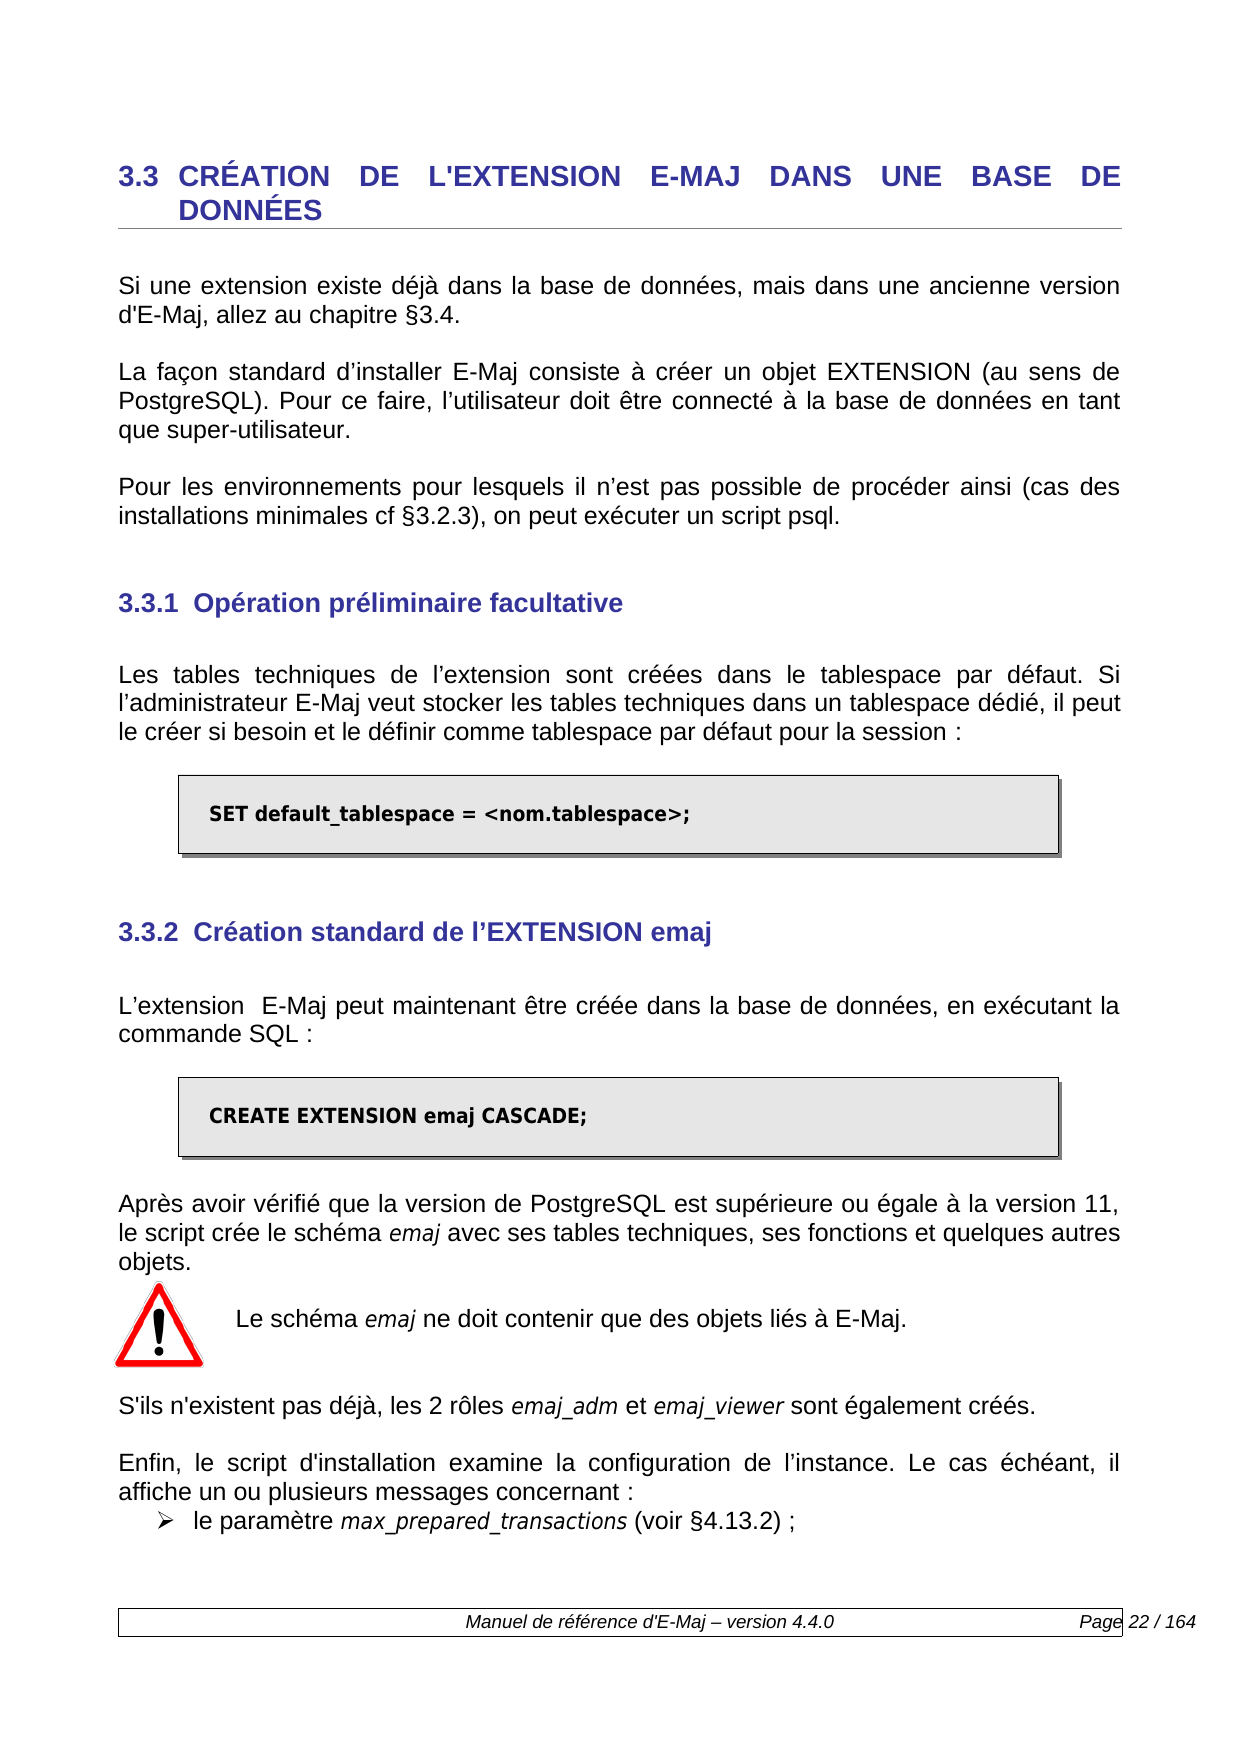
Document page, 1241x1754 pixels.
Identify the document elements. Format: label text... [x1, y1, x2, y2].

text Si une extension existe déjà dans la base de données, mais dans une ancienne version d'E-Maj, allez au chapitre §3.4. [118, 271, 1122, 328]
list le paramètre max_prepared_transactions (voir §4.13.2) ; [156, 1506, 1122, 1534]
text Pour les environnements pour lesquels il n’est pas possible de procéder ainsi (cas des installations minimales cf §3.2.3), on peut exécuter un script psql. [118, 472, 1122, 529]
subtitle Création de l'extension E-Maj dans une base de données [118, 159, 1122, 228]
text Enfin, le script d'installation examine la configuration de l’instance. Le cas échéant, il affiche un ou plusieurs messages concernant : [118, 1448, 1122, 1506]
text SET default_tablespace = <nom.tablespace>; [179, 799, 1058, 823]
text CREATE EXTENSION emaj CASCADE; [179, 1101, 1058, 1125]
subtitle Création standard de l’EXTENSION emaj [118, 916, 1122, 947]
picture [113, 1281, 204, 1368]
text L’extension E-Maj peut maintenant être créée dans la base de données, en exécutant la commande SQL : [118, 991, 1122, 1048]
text Le schéma emaj ne doit contenir que des objets liés à E-Maj. [235, 1304, 1122, 1333]
text Après avoir vérifié que la version de PostgreSQL est supérieure ou égale à la version 11, le script crée le schéma emaj avec ses tables techniques, ses fonctions et quelques autres objets. [118, 1189, 1122, 1276]
subtitle Opération préliminaire facultative [118, 587, 1122, 618]
text Les tables techniques de l’extension sont créées dans le tablespace par défaut. Si l’administrateur E-Maj veut stocker les tables techniques dans un tablespace dédié, il peut le créer si besoin et le définir comme tablespace par défaut pour la session : [118, 659, 1122, 746]
text La façon standard d’installer E-Maj consiste à créer un objet EXTENSION (au sens de PostgreSQL). Pour ce faire, l’utilisateur doit être connecté à la base de données en tant que super-utilisateur. [118, 357, 1122, 443]
text S'ils n'existent pas déjà, les 2 rôles emaj_adm et emaj_viewer sont également créés. [118, 1391, 1122, 1419]
